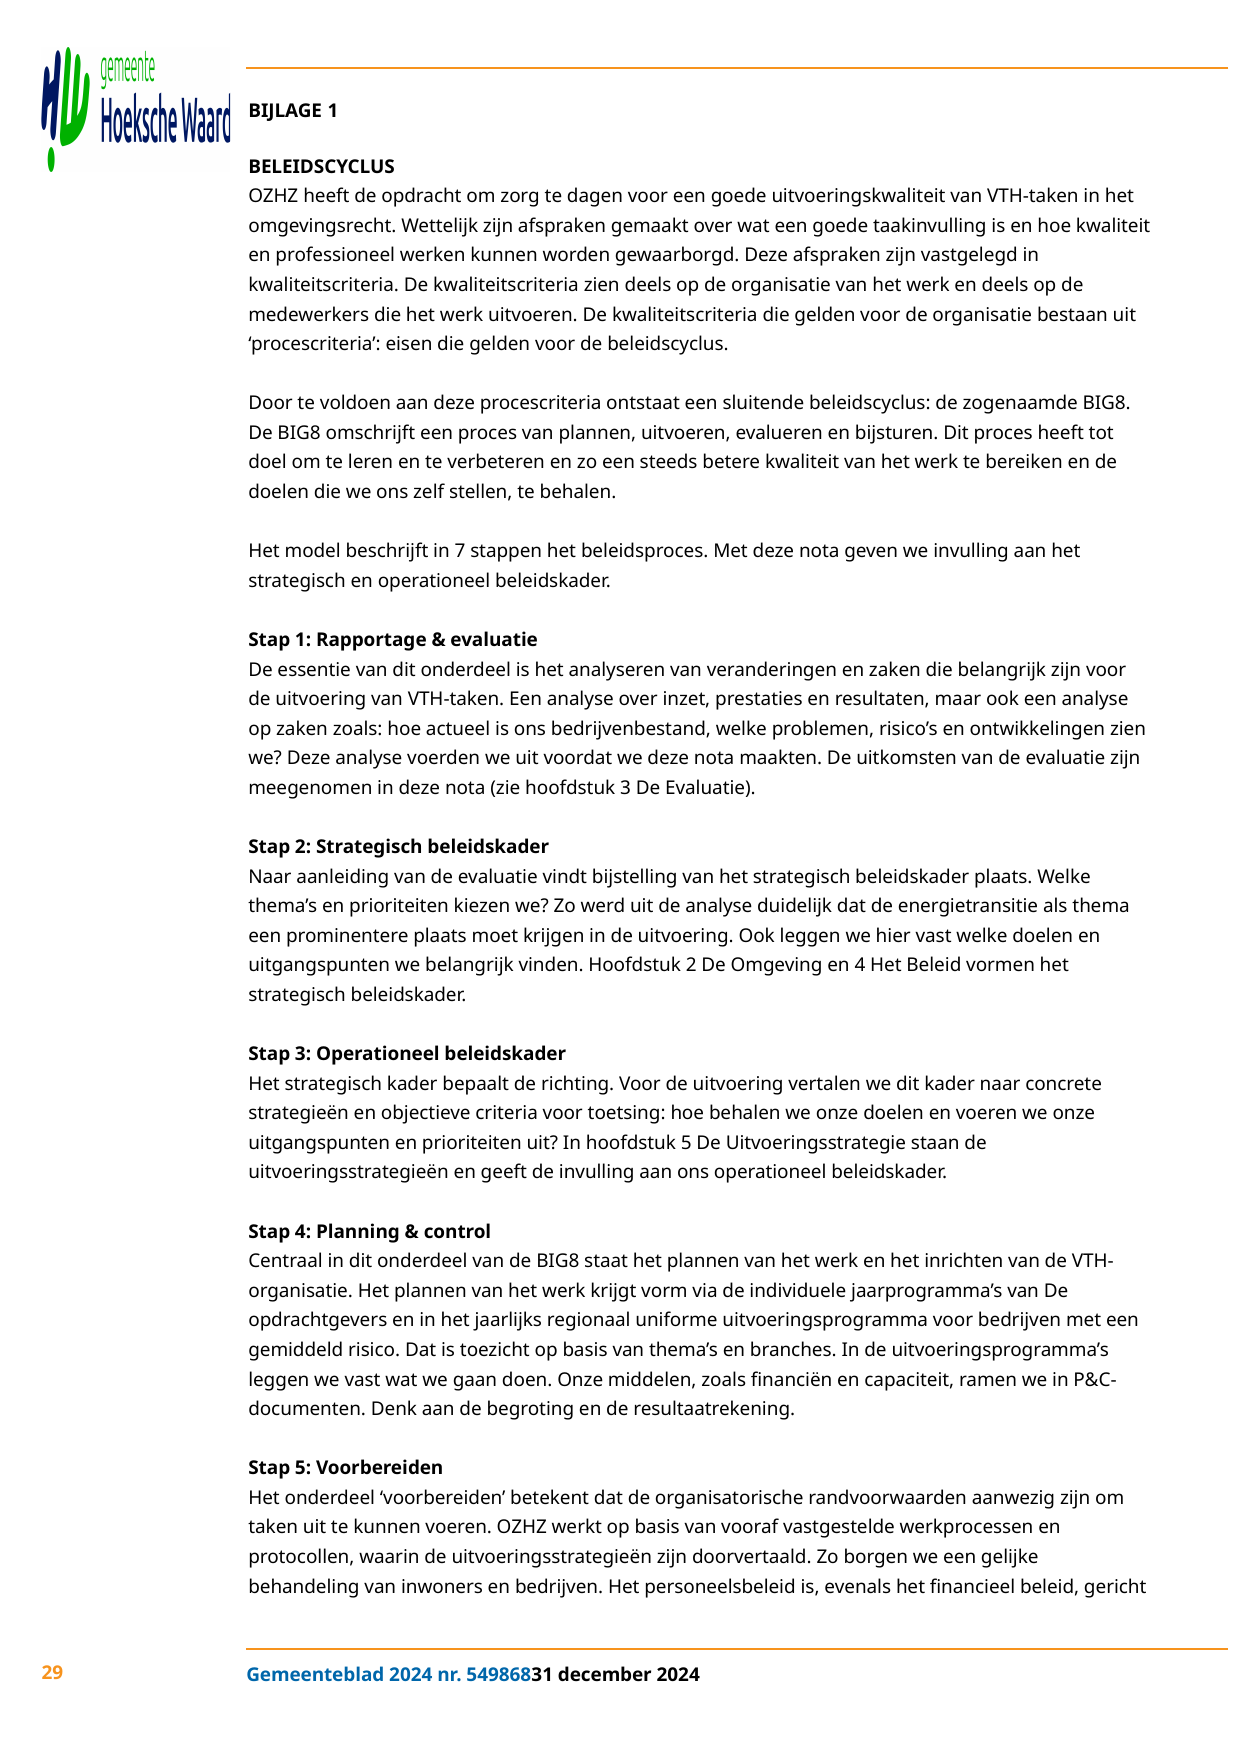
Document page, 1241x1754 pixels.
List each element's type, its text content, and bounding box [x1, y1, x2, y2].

text Stap 5: Voorbereiden [248, 1454, 1152, 1480]
text OZHZ heeft de opdracht om zorg te dagen voor een goede uitvoeringskwaliteit van VTH-taken in het omgevingsrecht. Wettelijk zijn afspraken gemaakt over wat een goede taakinvulling is en hoe kwaliteit en professioneel werken kunnen worden gewaarborgd. Deze afspraken zijn vastgelegd in kwaliteitscriteria. De kwaliteitscriteria zien deels op de organisatie van het werk en deels op de medewerkers die het werk uitvoeren. De kwaliteitscriteria die gelden voor de organisatie bestaan uit ‘procescriteria’: eisen die gelden voor de beleidscyclus. [248, 182, 1152, 356]
text Stap 1: Rapportage & evaluatie [248, 626, 1152, 652]
text De essentie van dit onderdeel is het analyseren van veranderingen en zaken die belangrijk zijn voor de uitvoering van VTH-taken. Een analyse over inzet, prestaties en resultaten, maar ook een analyse op zaken zoals: hoe actueel is ons bedrijvenbestand, welke problemen, risico’s en ontwikkelingen zien we? Deze analyse voerden we uit voordat we deze nota maakten. De uitkomsten van de evaluatie zijn meegenomen in deze nota (zie hoofdstuk 3 De Evaluatie). [248, 656, 1152, 800]
text Stap 4: Planning & control [248, 1218, 1152, 1244]
text BIJLAGE 1 [248, 95, 1152, 123]
text Het onderdeel ‘voorbereiden’ betekent dat de organisatorische randvoorwaarden aanwezig zijn om taken uit te kunnen voeren. OZHZ werkt op basis van vooraf vastgestelde werkprocessen en protocollen, waarin de uitvoeringsstrategieën zijn doorvertaald. Zo borgen we een gelijke behandeling van inwoners en bedrijven. Het personeelsbeleid is, evenals het financieel beleid, gericht [248, 1484, 1152, 1599]
text Stap 2: Strategisch beleidskader [248, 833, 1152, 859]
text BELEIDSCYCLUS [248, 153, 1152, 179]
text Het strategisch kader bepaalt de richting. Voor de uitvoering vertalen we dit kader naar concrete strategieën en objectieve criteria voor toetsing: hoe behalen we onze doelen en voeren we onze uitgangspunten en prioriteiten uit? In hoofdstuk 5 De Uitvoeringsstrategie staan de uitvoeringsstrategieën en geeft de invulling aan ons operationeel beleidskader. [248, 1070, 1152, 1184]
text Centraal in dit onderdeel van de BIG8 staat het plannen van het werk en het inrichten van de VTH-organisatie. Het plannen van het werk krijgt vorm via de individuele jaarprogramma’s van De opdrachtgevers en in het jaarlijks regionaal uniforme uitvoeringsprogramma voor bedrijven met een gemiddeld risico. Dat is toezicht op basis van thema’s en branches. In de uitvoeringsprogramma’s leggen we vast wat we gaan doen. Onze middelen, zoals financiën en capaciteit, ramen we in P&C-documenten. Denk aan de begroting en de resultaatrekening. [248, 1247, 1152, 1421]
text Stap 3: Operationeel beleidskader [248, 1040, 1152, 1066]
text Naar aanleiding van de evaluatie vindt bijstelling van het strategisch beleidskader plaats. Welke thema’s en prioriteiten kiezen we? Zo werd uit de analyse duidelijk dat de energietransitie als thema een prominentere plaats moet krijgen in de uitvoering. Ook leggen we hier vast welke doelen en uitgangspunten we belangrijk vinden. Hoofdstuk 2 De Omgeving en 4 Het Beleid vormen het strategisch beleidskader. [248, 863, 1152, 1007]
text Het model beschrijft in 7 stappen het beleidsproces. Met deze nota geven we invulling aan het strategisch en operationeel beleidskader. [248, 537, 1152, 593]
picture [41, 47, 231, 172]
text Door te voldoen aan deze procescriteria ontstaat een sluitende beleidscyclus: de zogenaamde BIG8. De BIG8 omschrijft een proces van plannen, uitvoeren, evalueren en bijsturen. Dit proces heeft tot doel om te leren en te verbeteren en zo een steeds betere kwaliteit van het werk te bereiken en de doelen die we ons zelf stellen, te behalen. [248, 389, 1152, 504]
